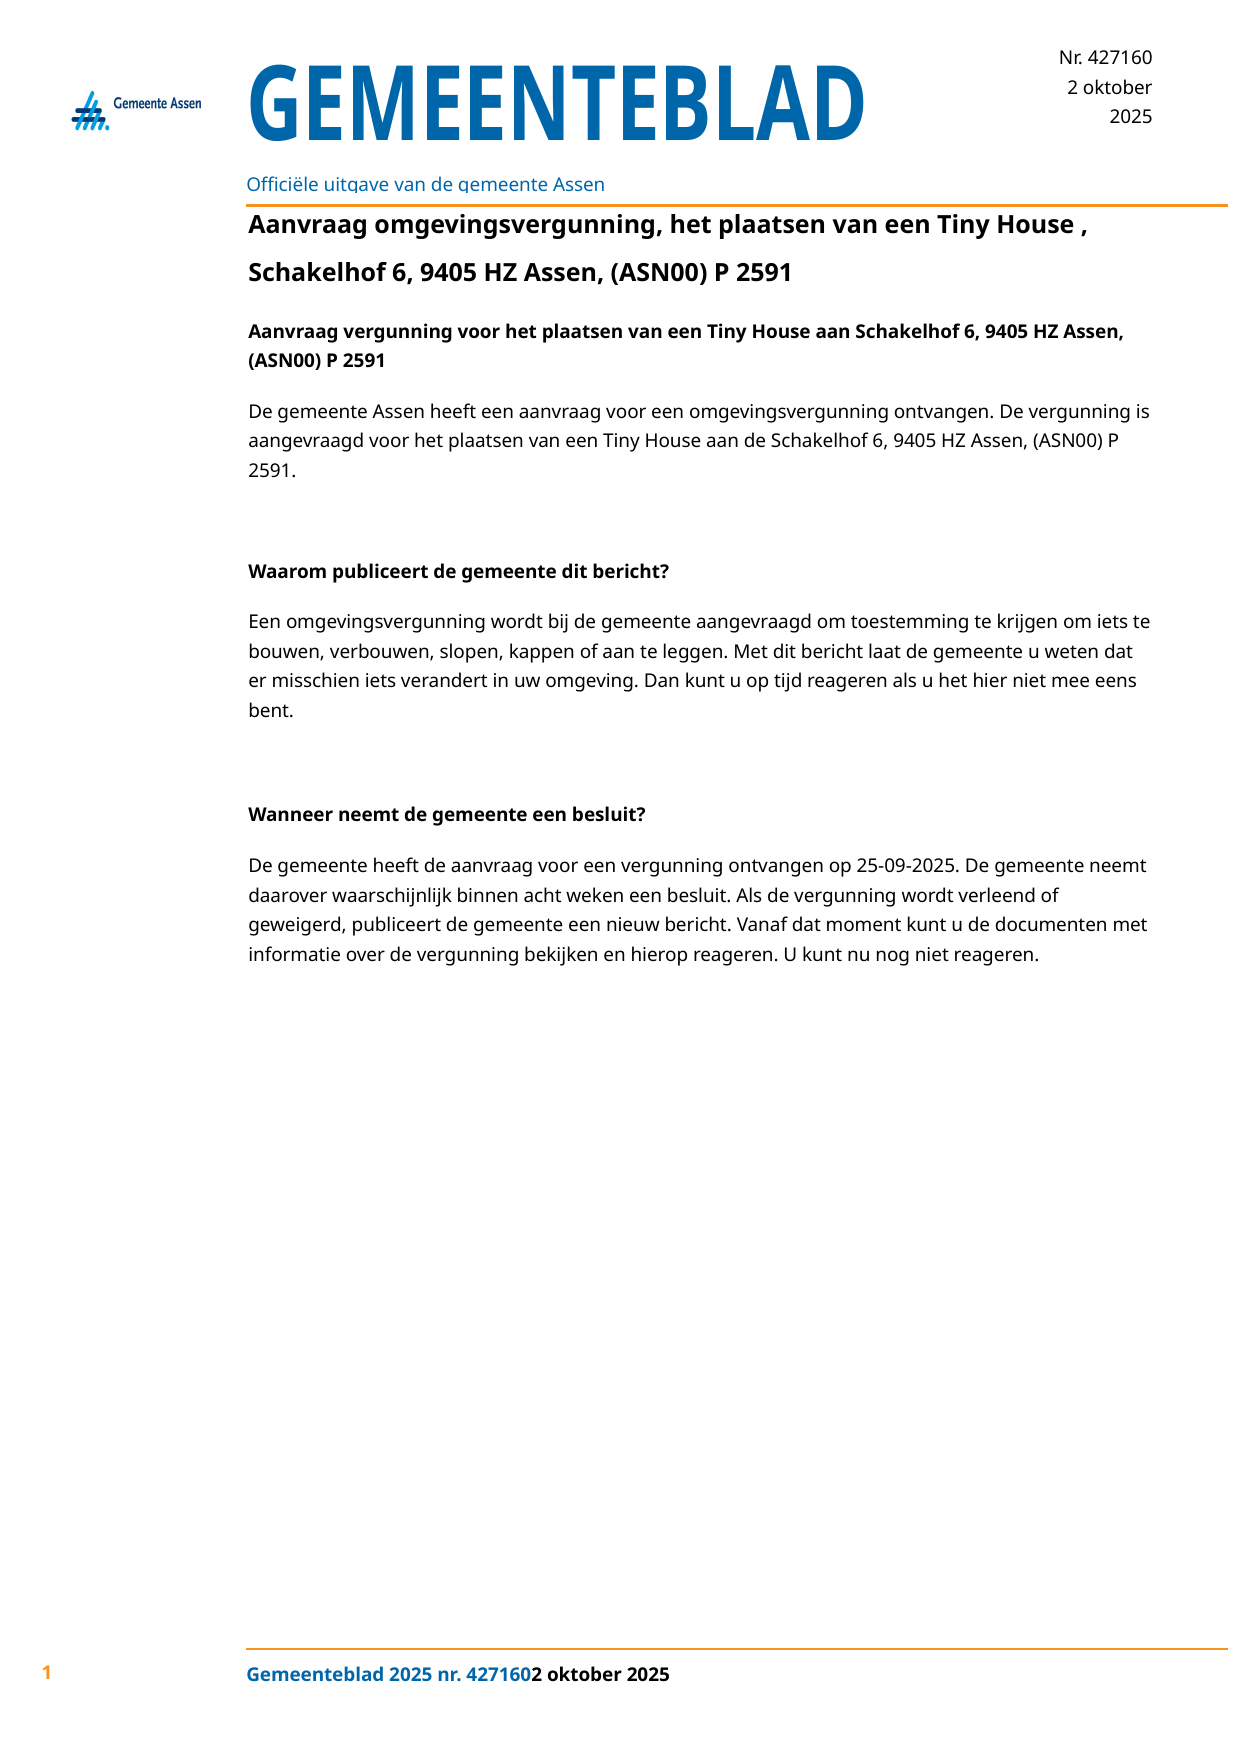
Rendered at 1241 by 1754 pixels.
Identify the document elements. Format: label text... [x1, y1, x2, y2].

text Aanvraag vergunning voor het plaatsen van een Tiny House aan Schakelhof 6, 9405 HZ Assen, (ASN00) P 2591 [248, 318, 1152, 373]
text Aanvraag omgevingsvergunning, het plaatsen van een Tiny House , Schakelhof 6, 9405 HZ Assen, (ASN00) P 2591 [248, 207, 1152, 288]
text De gemeente Assen heeft een aanvraag voor een omgevingsvergunning ontvangen. De vergunning is aangevraagd voor het plaatsen van een Tiny House aan de Schakelhof 6, 9405 HZ Assen, (ASN00) P 2591. [248, 398, 1152, 483]
picture [41, 47, 231, 172]
text Waarom publiceert de gemeente dit bericht? [248, 558, 1152, 584]
text De gemeente heeft de aanvraag voor een vergunning ontvangen op 25-09-2025. De gemeente neemt daarover waarschijnlijk binnen acht weken een besluit. Als de vergunning wordt verleend of geweigerd, publiceert de gemeente een nieuw bericht. Vanaf dat moment kunt u de documenten met informatie over de vergunning bekijken en hierop reageren. U kunt nu nog niet reageren. [248, 852, 1152, 967]
text ﻿Wanneer neemt de gemeente een besluit? [248, 798, 1152, 827]
text Een omgevingsvergunning wordt bij de gemeente aangevraagd om toestemming te krijgen om iets te bouwen, verbouwen, slopen, kappen of aan te leggen. Met dit bericht laat de gemeente u weten dat er misschien iets verandert in uw omgeving. Dan kunt u op tijd reageren als u het hier niet mee eens bent. [248, 608, 1152, 723]
